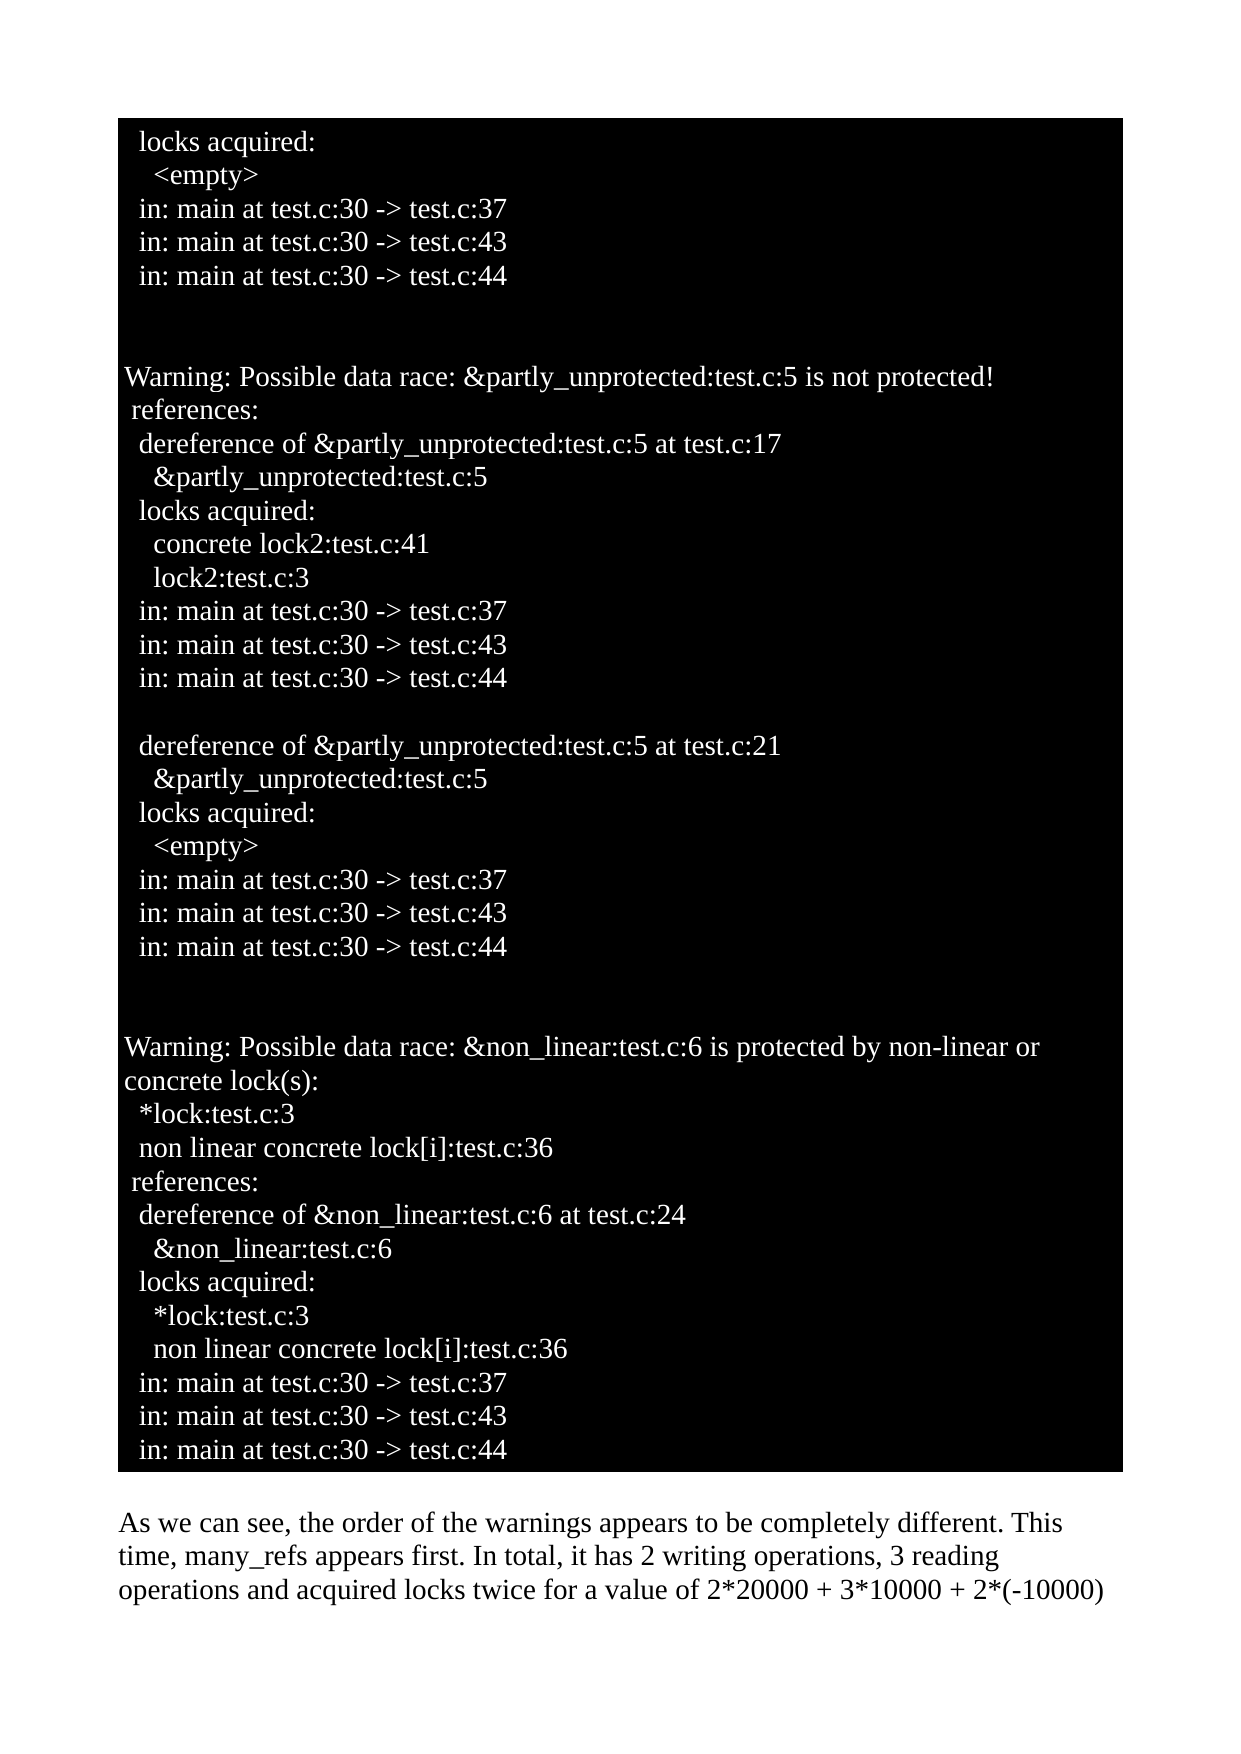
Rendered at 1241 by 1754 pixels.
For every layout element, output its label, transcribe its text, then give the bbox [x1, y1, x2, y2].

text As we can see, the order of the warnings appears to be completely different. This time, many_refs appears first. In total, it has 2 writing operations, 3 reading operations and acquired locks twice for a value of 2*20000 + 3*10000 + 2*(-10000) [118, 1505, 1122, 1606]
table_header locks acquired: <empty> in: main at test.c:30 -> test.c:37 in: main at test.c:30 -> test.c:43 in: main at test.c:30 -> test.c:44 Warning: Possible data race: &partly_unprotected:test.c:5 is not protected! references: dereference of &partly_unprotected:test.c:5 at test.c:17 &partly_unprotected:test.c:5 locks acquired: concrete lock2:test.c:41 lock2:test.c:3 in: main at test.c:30 -> test.c:37 in: main at test.c:30 -> test.c:43 in: main at test.c:30 -> test.c:44 dereference of &partly_unprotected:test.c:5 at test.c:21 &partly_unprotected:test.c:5 locks acquired: <empty> in: main at test.c:30 -> test.c:37 in: main at test.c:30 -> test.c:43 in: main at test.c:30 -> test.c:44 Warning: Possible data race: &non_linear:test.c:6 is protected by non-linear or concrete lock(s): *lock:test.c:3 non linear concrete lock[i]:test.c:36 references: dereference of &non_linear:test.c:6 at test.c:24 &non_linear:test.c:6 locks acquired: *lock:test.c:3 non linear concrete lock[i]:test.c:36 in: main at test.c:30 -> test.c:37 in: main at test.c:30 -> test.c:43 in: main at test.c:30 -> test.c:44 [119, 119, 1122, 1471]
